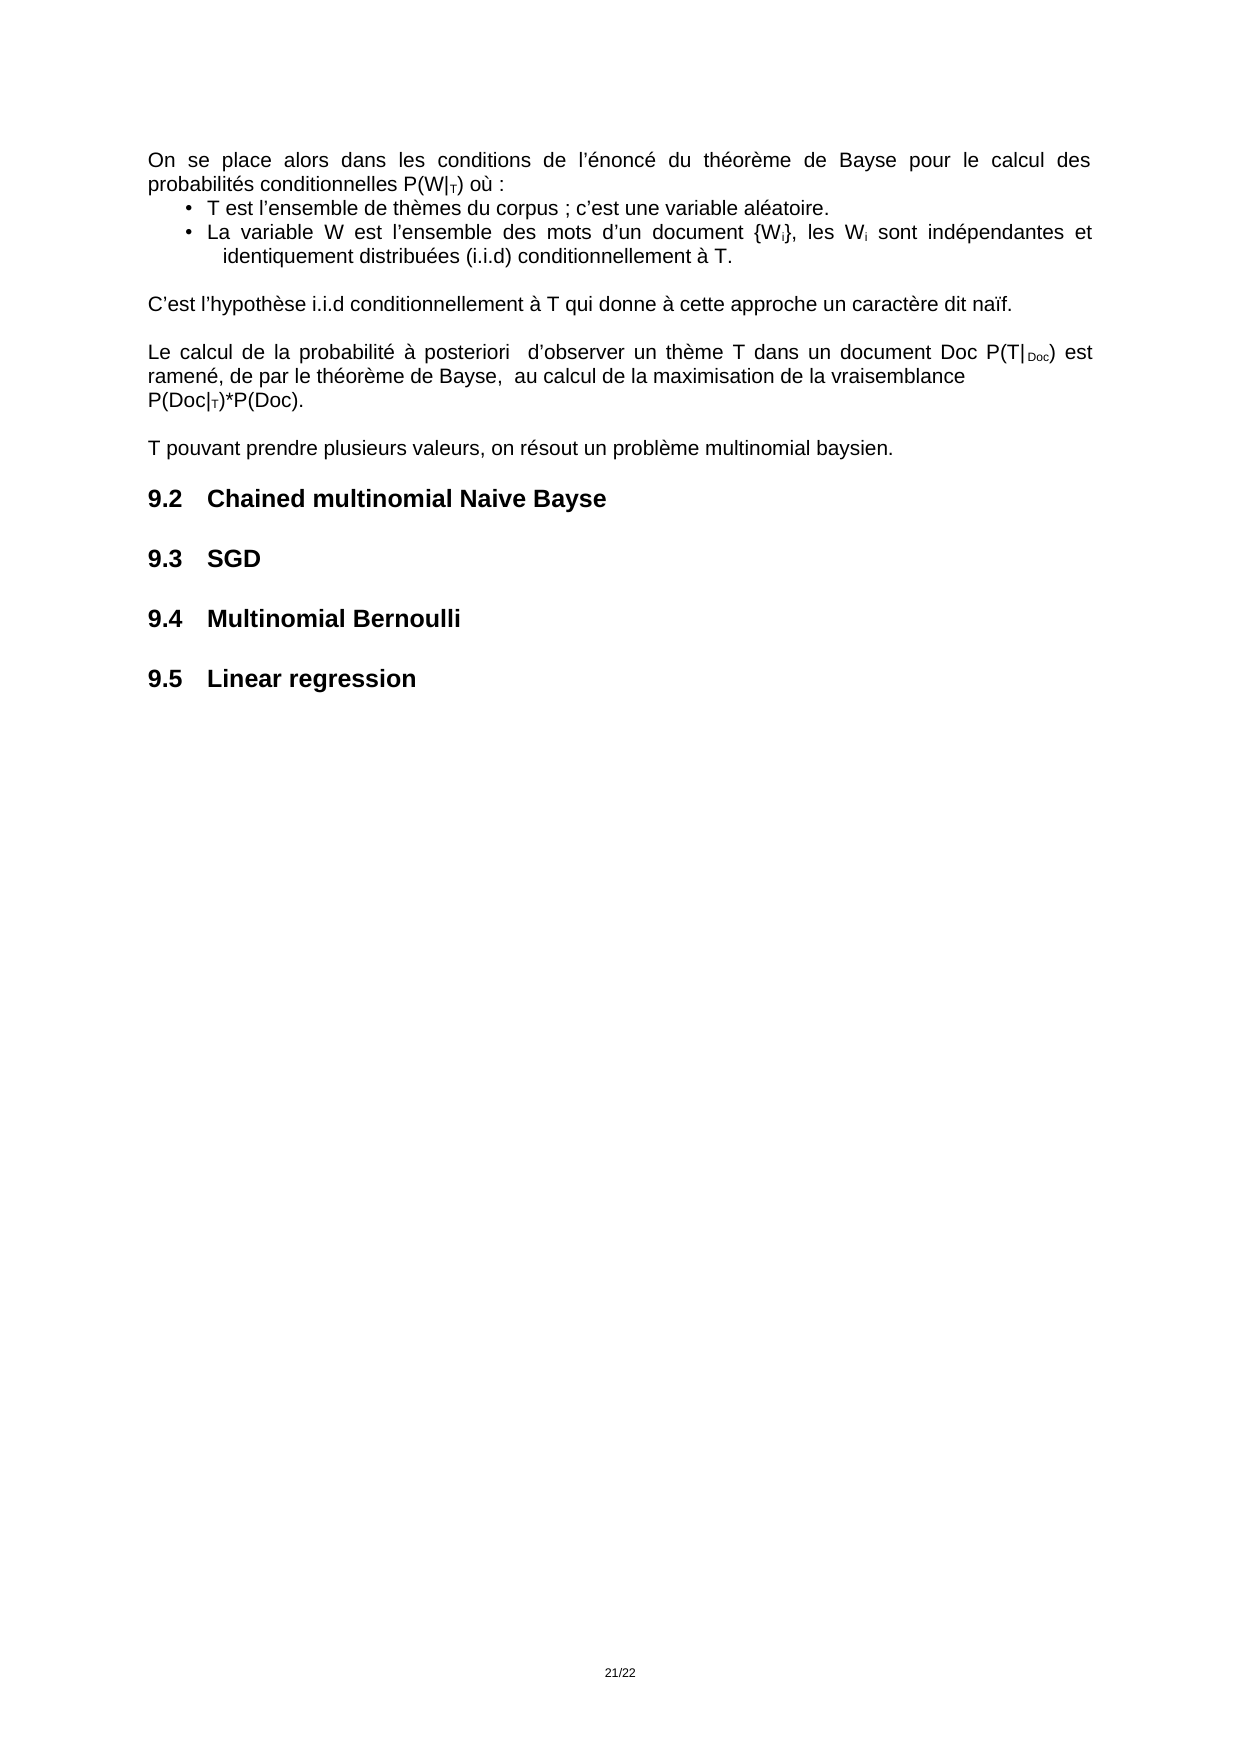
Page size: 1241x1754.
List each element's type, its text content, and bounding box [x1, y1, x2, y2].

text P(Doc|T)*P(Doc). [148, 387, 1092, 411]
list T est l’ensemble de thèmes du corpus ; c’est une variable aléatoire. [185, 196, 1092, 220]
subtitle Chained multinomial Naive Bayse [148, 484, 1092, 513]
text T pouvant prendre plusieurs valeurs, on résout un problème multinomial baysien. [148, 435, 1092, 459]
text Le calcul de la probabilité à posteriori d’observer un thème T dans un document Doc P(T|Doc) est ramené, de par le théorème de Bayse, au calcul de la maximisation de la vraisemblance [148, 339, 1092, 387]
list La variable W est l’ensemble des mots d’un document {Wi}, les Wi sont indépendantes et identiquement distribuées (i.i.d) conditionnellement à T. [185, 220, 1092, 268]
subtitle SGD [148, 544, 1092, 573]
subtitle Linear regression [148, 664, 1092, 693]
text C’est l’hypothèse i.i.d conditionnellement à T qui donne à cette approche un caractère dit naïf. [148, 292, 1092, 316]
subtitle Multinomial Bernoulli [148, 604, 1092, 633]
text On se place alors dans les conditions de l’énoncé du théorème de Bayse pour le calcul des probabilités conditionnelles P(W|T) où : [148, 148, 1092, 196]
